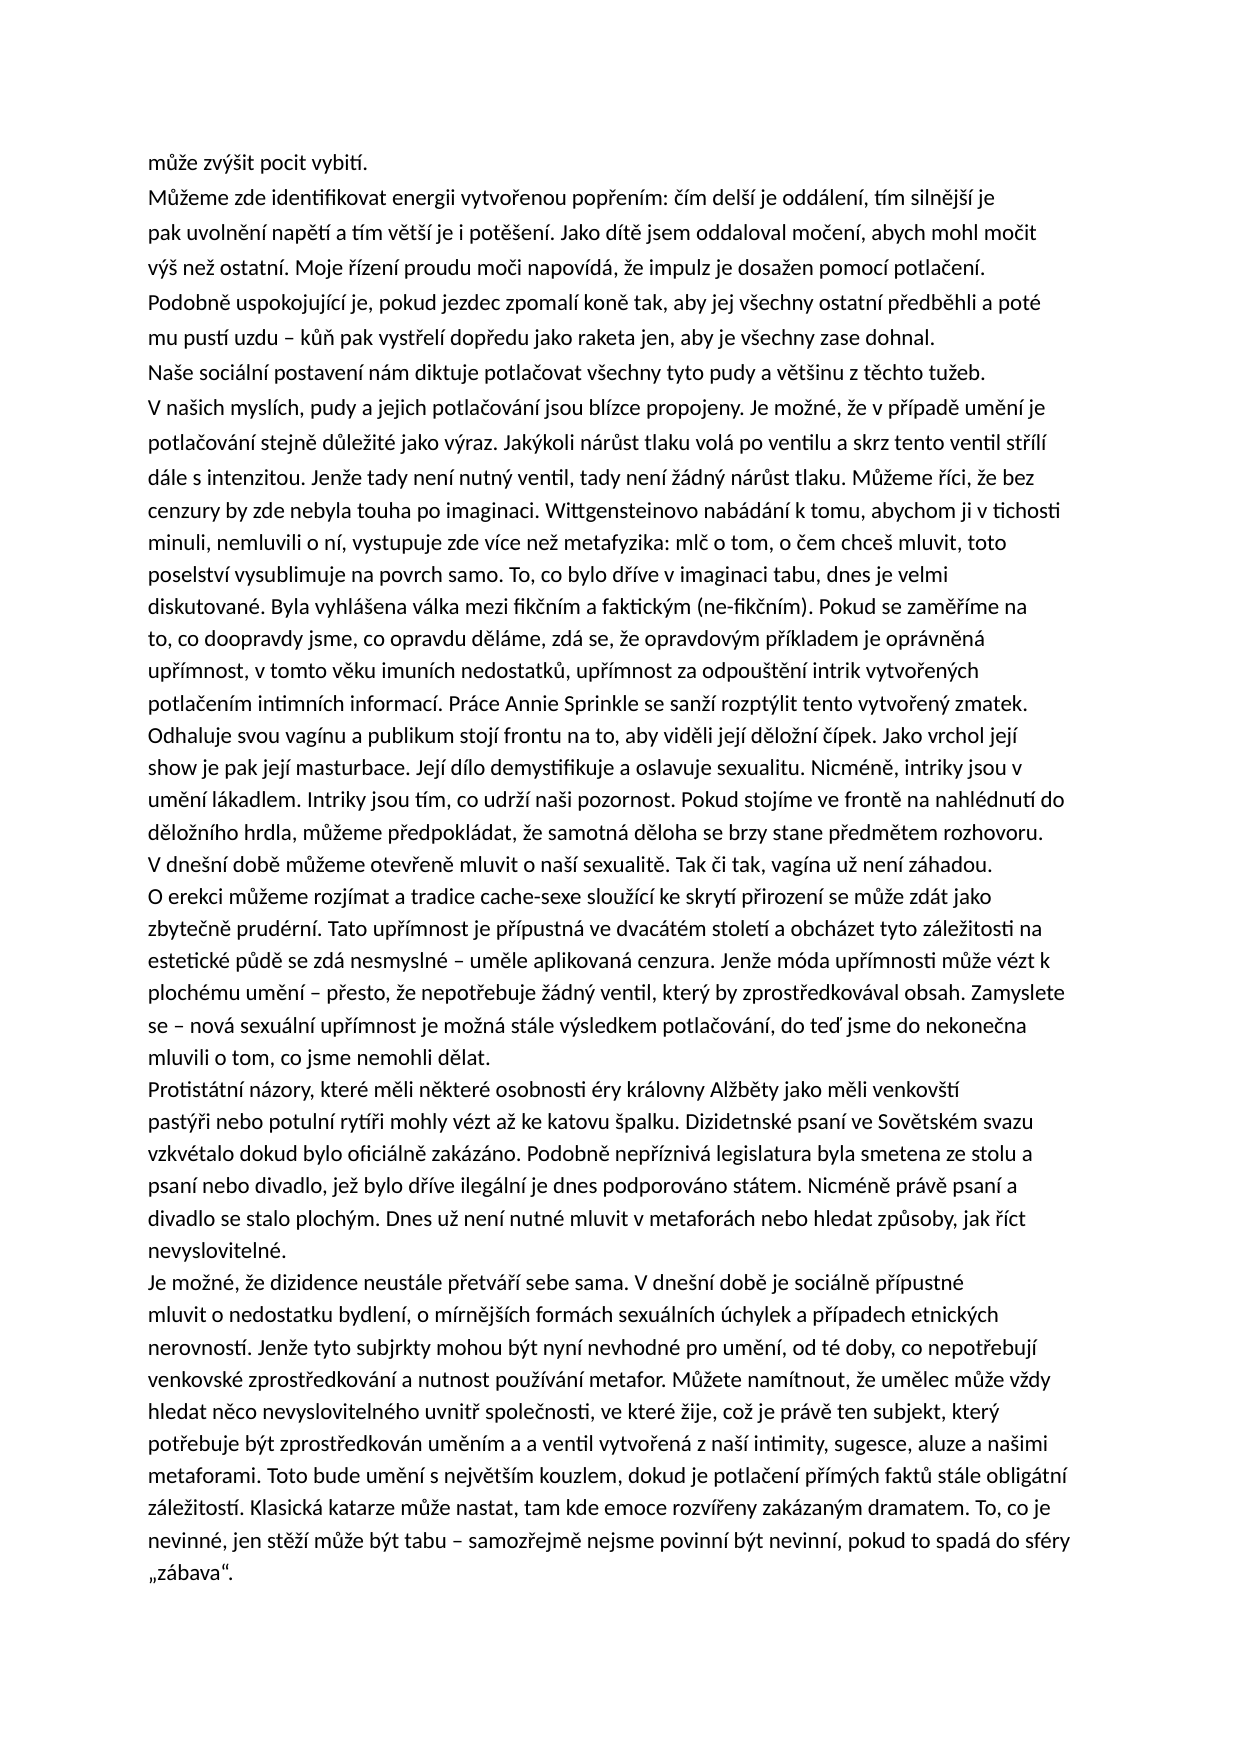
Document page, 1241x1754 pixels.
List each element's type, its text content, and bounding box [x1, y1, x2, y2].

text V dnešní době můžeme otevřeně mluvit o naší sexualitě. Tak či tak, vagína už není záhadou. [148, 850, 1093, 878]
text metaforami. Toto bude umění s největším kouzlem, dokud je potlačení přímých faktů stále obligátní [148, 1461, 1093, 1489]
text upřímnost, v tomto věku imuních nedostatků, upřímnost za odpouštění intrik vytvořených [148, 657, 1093, 685]
text poselství vysublimuje na povrch samo. To, co bylo dříve v imaginaci tabu, dnes je velmi [148, 560, 1093, 588]
text show je pak její masturbace. Její dílo demystifikuje a oslavuje sexualitu. Nicméně, intriky jsou v [148, 753, 1093, 781]
text pak uvolnění napětí a tím větší je i potěšení. Jako dítě jsem oddaloval močení, abych mohl močit [148, 218, 1093, 246]
text děložního hrdla, můžeme předpokládat, že samotná děloha se brzy stane předmětem rozhovoru. [148, 818, 1093, 846]
text minuli, nemluvili o ní, vystupuje zde více než metafyzika: mlč o tom, o čem chceš mluvit, toto [148, 528, 1093, 556]
text plochému umění – přesto, že nepotřebuje žádný ventil, který by zprostředkovával obsah. Zamyslete [148, 978, 1093, 1007]
text Je možné, že dizidence neustále přetváří sebe sama. V dnešní době je sociálně přípustné [148, 1268, 1093, 1296]
text divadlo se stalo plochým. Dnes už není nutné mluvit v metaforách nebo hledat způsoby, jak říct [148, 1204, 1093, 1232]
text diskutované. Byla vyhlášena válka mezi fikčním a faktickým (ne-fikčním). Pokud se zaměříme na [148, 592, 1093, 620]
text se – nová sexuální upřímnost je možná stále výsledkem potlačování, do teď jsme do nekonečna [148, 1011, 1093, 1039]
text pastýři nebo potulní rytíři mohly vézt až ke katovu špalku. Dizidetnské psaní ve Sovětském svazu [148, 1107, 1093, 1135]
text O erekci můžeme rozjímat a tradice cache-sexe sloužící ke skrytí přirození se může zdát jako [148, 882, 1093, 910]
text Naše sociální postavení nám diktuje potlačovat všechny tyto pudy a většinu z těchto tužeb. [148, 358, 1093, 386]
text mu pustí uzdu – kůň pak vystřelí dopředu jako raketa jen, aby je všechny zase dohnal. [148, 323, 1093, 351]
text potlačením intimních informací. Práce Annie Sprinkle se sanží rozptýlit tento vytvořený zmatek. [148, 689, 1093, 717]
text vzkvétalo dokud bylo oficiálně zakázáno. Podobně nepříznivá legislatura byla smetena ze stolu a [148, 1139, 1093, 1167]
text mluvili o tom, co jsme nemohli dělat. [148, 1043, 1093, 1071]
text výš než ostatní. Moje řízení proudu moči napovídá, že impulz je dosažen pomocí potlačení. [148, 253, 1093, 281]
text mluvit o nedostatku bydlení, o mírnějších formách sexuálních úchylek a případech etnických [148, 1300, 1093, 1328]
text nerovností. Jenže tyto subjrkty mohou být nyní nevhodné pro umění, od té doby, co nepotřebují [148, 1333, 1093, 1361]
text Odhaluje svou vagínu a publikum stojí frontu na to, aby viděli její děložní čípek. Jako vrchol její [148, 721, 1093, 749]
text nevyslovitelné. [148, 1236, 1093, 1264]
text Podobně uspokojující je, pokud jezdec zpomalí koně tak, aby jej všechny ostatní předběhli a poté [148, 288, 1093, 316]
text může zvýšit pocit vybití. [148, 148, 1093, 176]
text hledat něco nevyslovitelného uvnitř společnosti, ve které žije, což je právě ten subjekt, který [148, 1397, 1093, 1425]
text záležitostí. Klasická katarze může nastat, tam kde emoce rozvířeny zakázaným dramatem. To, co je [148, 1493, 1093, 1522]
text Protistátní názory, které měli některé osobnosti éry královny Alžběty jako měli venkovští [148, 1075, 1093, 1103]
text estetické půdě se zdá nesmyslné – uměle aplikovaná cenzura. Jenže móda upřímnosti může vézt k [148, 946, 1093, 974]
text V našich myslích, pudy a jejich potlačování jsou blízce propojeny. Je možné, že v případě umění je [148, 393, 1093, 421]
text „zábava“. [148, 1558, 1093, 1586]
text to, co doopravdy jsme, co opravdu děláme, zdá se, že opravdovým příkladem je oprávněná [148, 624, 1093, 652]
text umění lákadlem. Intriky jsou tím, co udrží naši pozornost. Pokud stojíme ve frontě na nahlédnutí do [148, 785, 1093, 813]
text potřebuje být zprostředkován uměním a a ventil vytvořená z naší intimity, sugesce, aluze a našimi [148, 1429, 1093, 1457]
text dále s intenzitou. Jenže tady není nutný ventil, tady není žádný nárůst tlaku. Můžeme říci, že bez cenzury by zde nebyla touha po imaginaci. Wittgensteinovo nabádání k tomu, abychom ji v tichosti [148, 463, 1093, 524]
text zbytečně prudérní. Tato upřímnost je přípustná ve dvacátém století a obcházet tyto záležitosti na [148, 914, 1093, 942]
text venkovské zprostředkování a nutnost používání metafor. Můžete namítnout, že umělec může vždy [148, 1365, 1093, 1393]
text psaní nebo divadlo, jež bylo dříve ilegální je dnes podporováno státem. Nicméně právě psaní a [148, 1172, 1093, 1200]
text Můžeme zde identifikovat energii vytvořenou popřením: čím delší je oddálení, tím silnější je [148, 183, 1093, 211]
text potlačování stejně důležité jako výraz. Jakýkoli nárůst tlaku volá po ventilu a skrz tento ventil střílí [148, 428, 1093, 456]
text nevinné, jen stěží může být tabu – samozřejmě nejsme povinní být nevinní, pokud to spadá do sféry [148, 1526, 1093, 1554]
